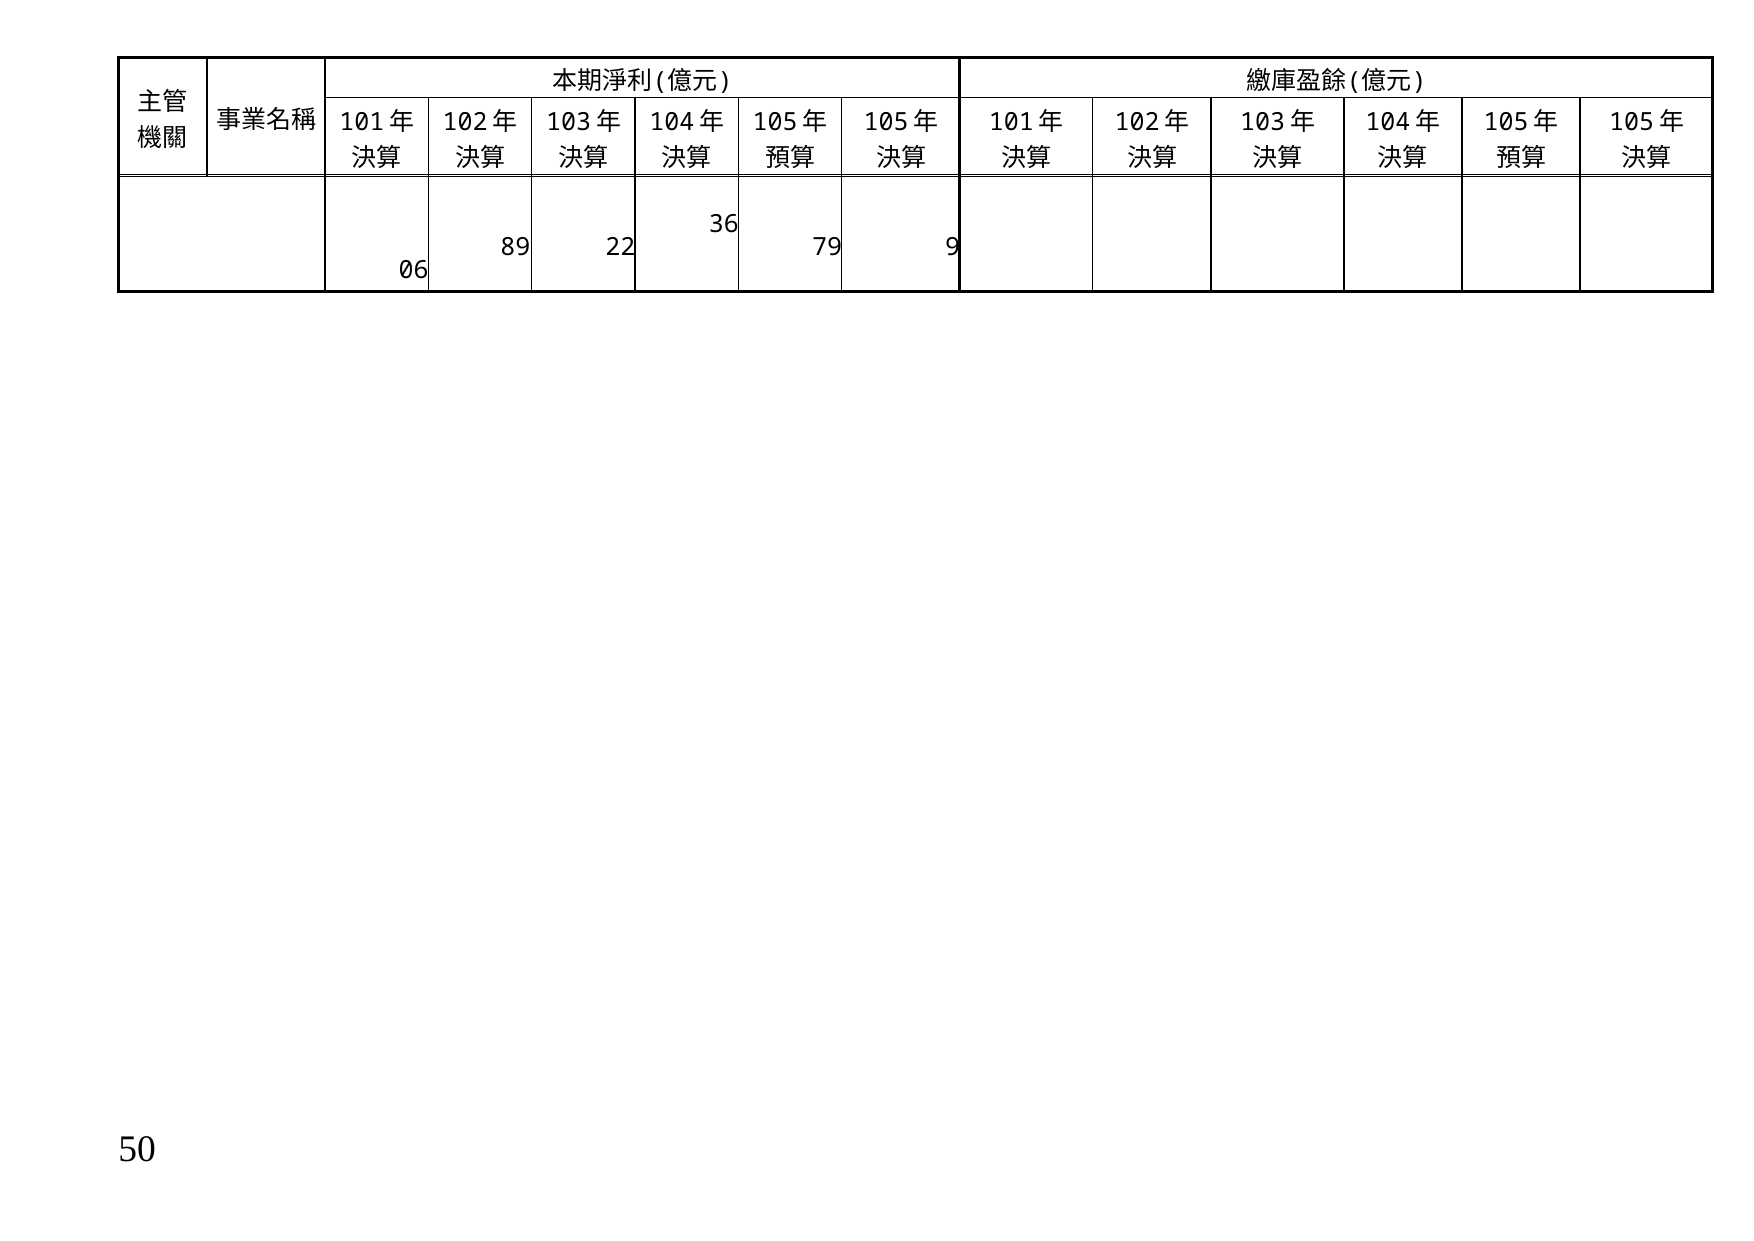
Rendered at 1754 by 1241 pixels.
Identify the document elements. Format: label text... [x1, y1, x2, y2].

table_cell 9 [842, 177, 958, 290]
table_cell [1581, 177, 1711, 290]
table_cell 104年 決算 [1345, 98, 1461, 174]
table_cell [1345, 177, 1461, 290]
table_cell 79 [739, 177, 841, 290]
table_header 本期淨利(億元) [326, 59, 958, 97]
table_cell 102年 決算 [1093, 98, 1210, 174]
table_cell 102年 決算 [429, 98, 531, 174]
table_cell 105年 預算 [739, 98, 841, 174]
table_header 主管 機關 [120, 59, 206, 174]
table_cell 103年 決算 [532, 98, 634, 174]
table_cell 22 [532, 177, 634, 290]
table_cell 105年 預算 [1463, 98, 1579, 174]
table_cell [120, 177, 324, 290]
table_header 事業名稱 [208, 59, 324, 174]
table_cell [1463, 177, 1579, 290]
table_cell 101年 決算 [326, 98, 428, 174]
table_cell [1212, 177, 1343, 290]
table_cell 101年 決算 [961, 98, 1092, 174]
table_cell 36 [636, 177, 738, 290]
table_cell 105年 決算 [1581, 98, 1711, 174]
table_header 繳庫盈餘(億元) [961, 59, 1711, 97]
table_cell 105年 決算 [842, 98, 958, 174]
table_cell 104年 決算 [636, 98, 738, 174]
table_cell 103年 決算 [1212, 98, 1343, 174]
table_cell [1093, 177, 1210, 290]
table_cell [961, 177, 1092, 290]
table_cell 89 [429, 177, 531, 290]
table_cell 06 [326, 177, 428, 290]
